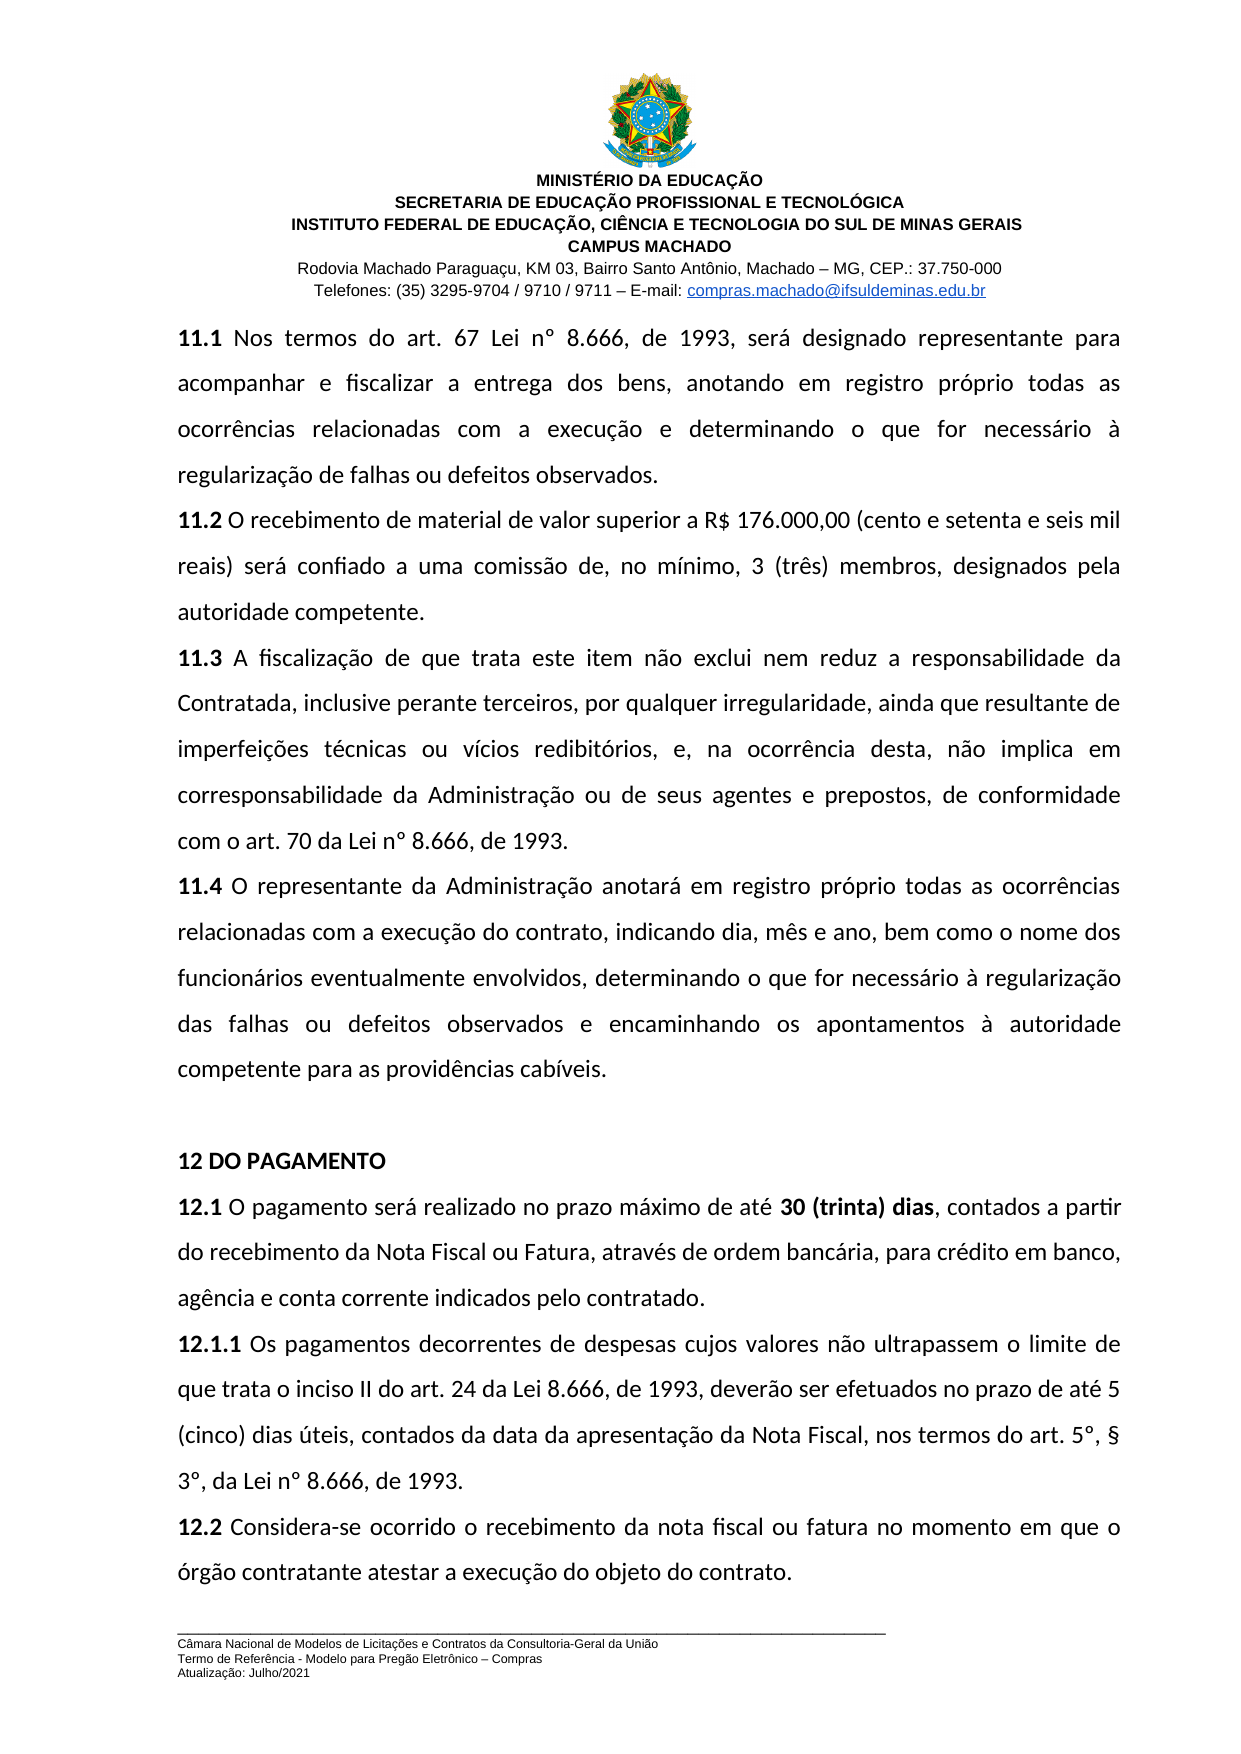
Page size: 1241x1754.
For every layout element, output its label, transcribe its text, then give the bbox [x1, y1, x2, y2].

text 12.1 O pagamento será realizado no prazo máximo de até 30 (trinta) dias, contados a partir do recebimento da Nota Fiscal ou Fatura, através de ordem bancária, para crédito em banco, agência e conta corrente indicados pelo contratado. [177, 1191, 1122, 1313]
text 11.1 Nos termos do art. 67 Lei nº 8.666, de 1993, será designado representante para acompanhar e fiscalizar a entrega dos bens, anotando em registro próprio todas as ocorrências relacionadas com a execução e determinando o que for necessário à regularização de falhas ou defeitos observados. [177, 322, 1122, 489]
text 11.3 A fiscalização de que trata este item não exclui nem reduz a responsabilidade da Contratada, inclusive perante terceiros, por qualquer irregularidade, ainda que resultante de imperfeições técnicas ou vícios redibitórios, e, na ocorrência desta, não implica em corresponsabilidade da Administração ou de seus agentes e prepostos, de conformidade com o art. 70 da Lei nº 8.666, de 1993. [177, 642, 1122, 855]
picture [603, 73, 697, 168]
text 12.2 Considera-se ocorrido o recebimento da nota fiscal ou fatura no momento em que o órgão contratante atestar a execução do objeto do contrato. [177, 1511, 1122, 1587]
picture [669, 149, 680, 155]
picture [643, 163, 658, 168]
text 12 DO PAGAMENTO [177, 1145, 1122, 1175]
text 11.4 O representante da Administração anotará em registro próprio todas as ocorrências relacionadas com a execução do contrato, indicando dia, mês e ano, bem como o nome dos funcionários eventualmente envolvidos, determinando o que for necessário à regularização das falhas ou defeitos observados e encaminhando os apontamentos à autoridade competente para as providências cabíveis. [177, 871, 1122, 1084]
text 12.1.1 Os pagamentos decorrentes de despesas cujos valores não ultrapassem o limite de que trata o inciso II do art. 24 da Lei 8.666, de 1993, deverão ser efetuados no prazo de até 5 (cinco) dias úteis, contados da data da apresentação da Nota Fiscal, nos termos do art. 5º, § 3º, da Lei nº 8.666, de 1993. [177, 1328, 1122, 1496]
text 11.2 O recebimento de material de valor superior a R$ 176.000,00 (cento e setenta e seis mil reais) será confiado a uma comissão de, no mínimo, 3 (três) membros, designados pela autoridade competente. [177, 505, 1122, 627]
